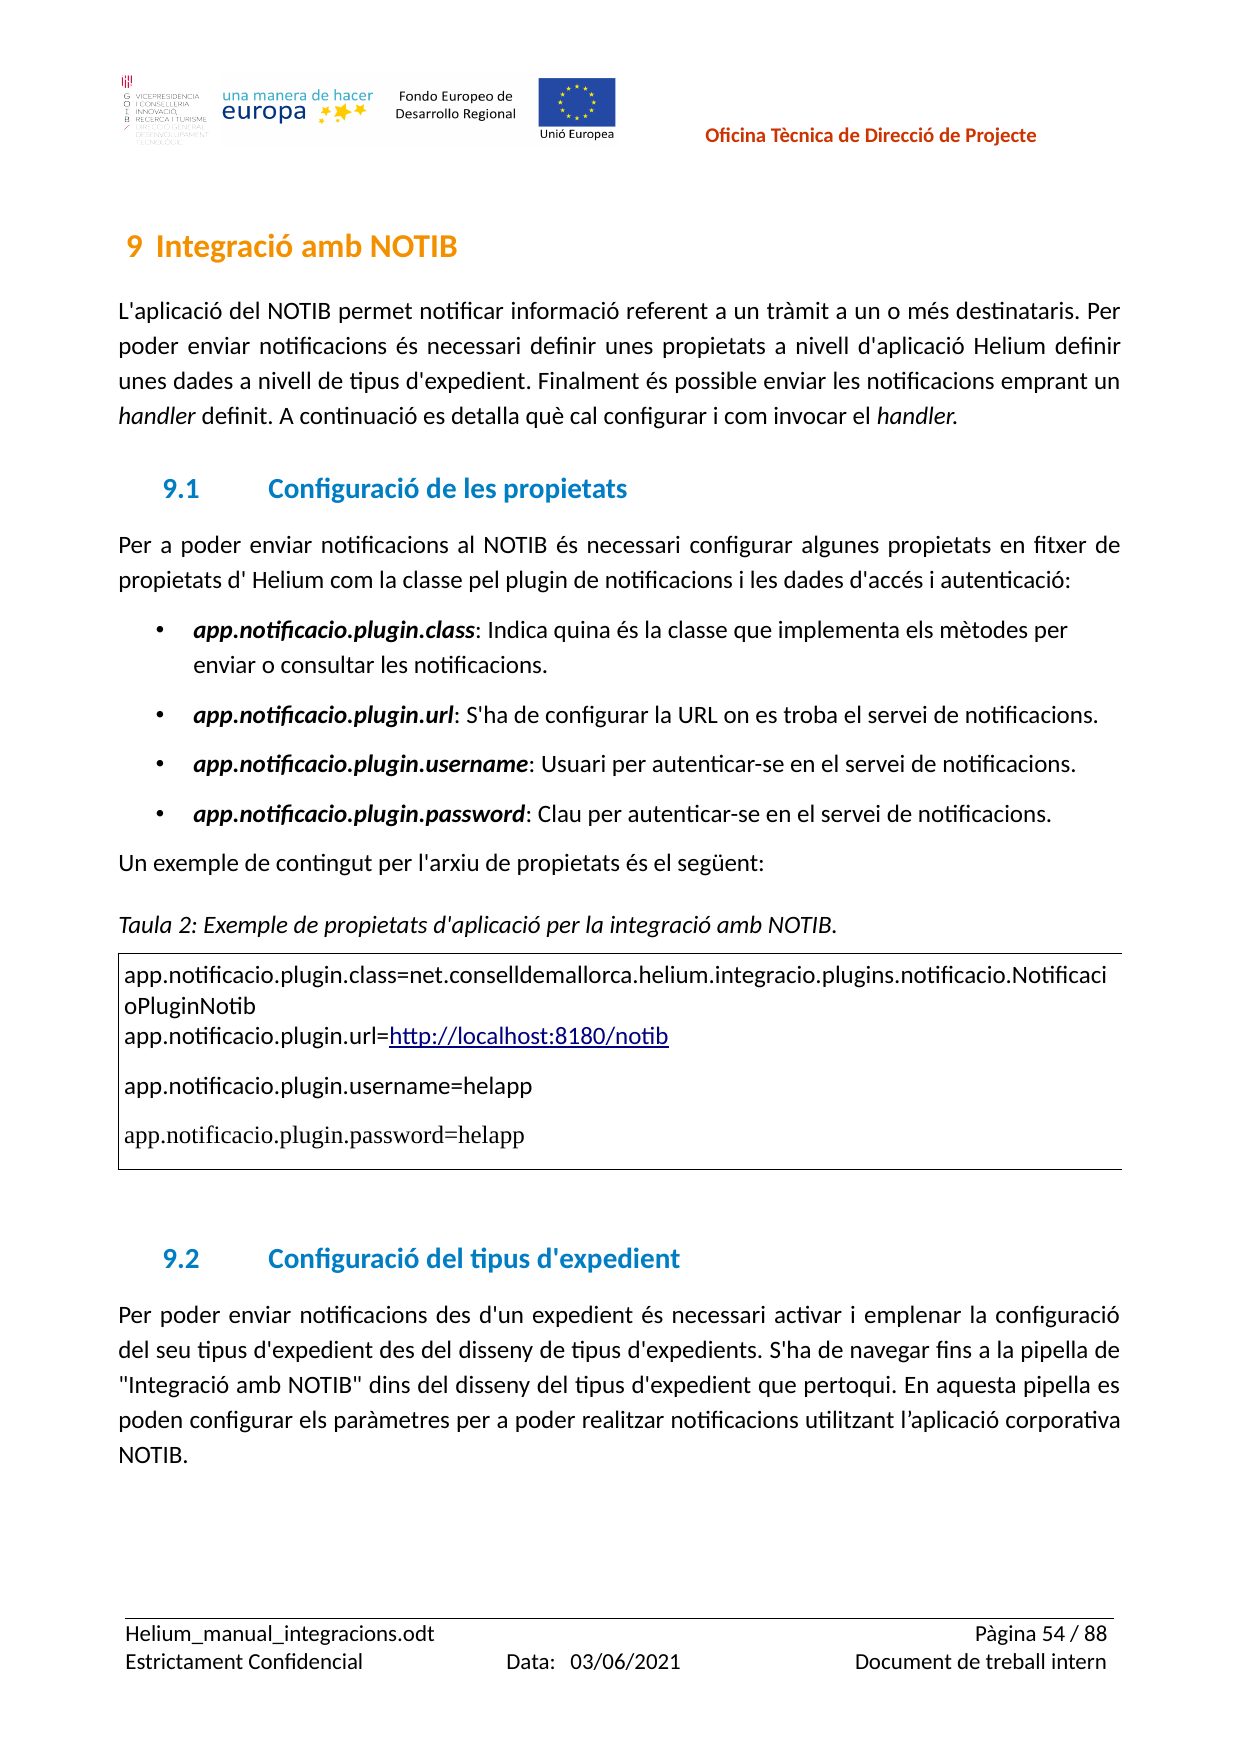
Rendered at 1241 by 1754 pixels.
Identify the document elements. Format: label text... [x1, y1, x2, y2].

picture [118, 73, 213, 147]
text Per poder enviar notificacions des d'un expedient és necessari activar i emplenar la configuració del seu tipus d'expedient des del disseny de tipus d'expedients. S'ha de navegar fins a la pipella de "Integració amb NOTIB" dins del disseny del tipus d'expedient que pertoqui. En aquesta pipella es poden configurar els paràmetres per a poder realitzar notificacions utilitzant l’aplicació corporativa NOTIB. [118, 1299, 1122, 1470]
text Per a poder enviar notificacions al NOTIB és necessari configurar algunes propietats en fitxer de propietats d' Helium com la classe pel plugin de notificacions i les dades d'accés i autenticació: [118, 530, 1122, 595]
list app.notificacio.plugin.url: S'ha de configurar la URL on es troba el servei de notificacions. [156, 699, 1122, 729]
text L'aplicació del NOTIB permet notificar informació referent a un tràmit a un o més destinataris. Per poder enviar notificacions és necessari definir unes propietats a nivell d'aplicació Helium definir unes dades a nivell de tipus d'expedient. Finalment és possible enviar les notificacions emprant un handler definit. A continuació es detalla què cal configurar i com invocar el handler. [118, 295, 1122, 431]
subtitle Configuració de les propietats [156, 470, 1122, 506]
subtitle Integració amb NOTIB [118, 225, 1122, 266]
subtitle Configuració del tipus d'expedient [156, 1240, 1122, 1276]
list app.notificacio.plugin.username: Usuari per autenticar-se en el servei de notificacions. [156, 748, 1122, 779]
text Un exemple de contingut per l'arxiu de propietats és el següent: [118, 848, 1122, 878]
text Taula 2: Exemple de propietats d'aplicació per la integració amb NOTIB. [118, 910, 1122, 940]
picture [219, 73, 621, 147]
list app.notificacio.plugin.password: Clau per autenticar-se en el servei de notificacions. [156, 798, 1122, 828]
table_header app.notificacio.plugin.class=net.conselldemallorca.helium.integracio.plugins.notificacio.NotificacioPluginNotib app.notificacio.plugin.url=http://localhost:8180/notib app.notificacio.plugin.username=helapp app.notificacio.plugin.password=helapp [119, 954, 1122, 1169]
list app.notificacio.plugin.class: Indica quina és la classe que implementa els mètodes per enviar o consultar les notificacions. [156, 614, 1122, 680]
